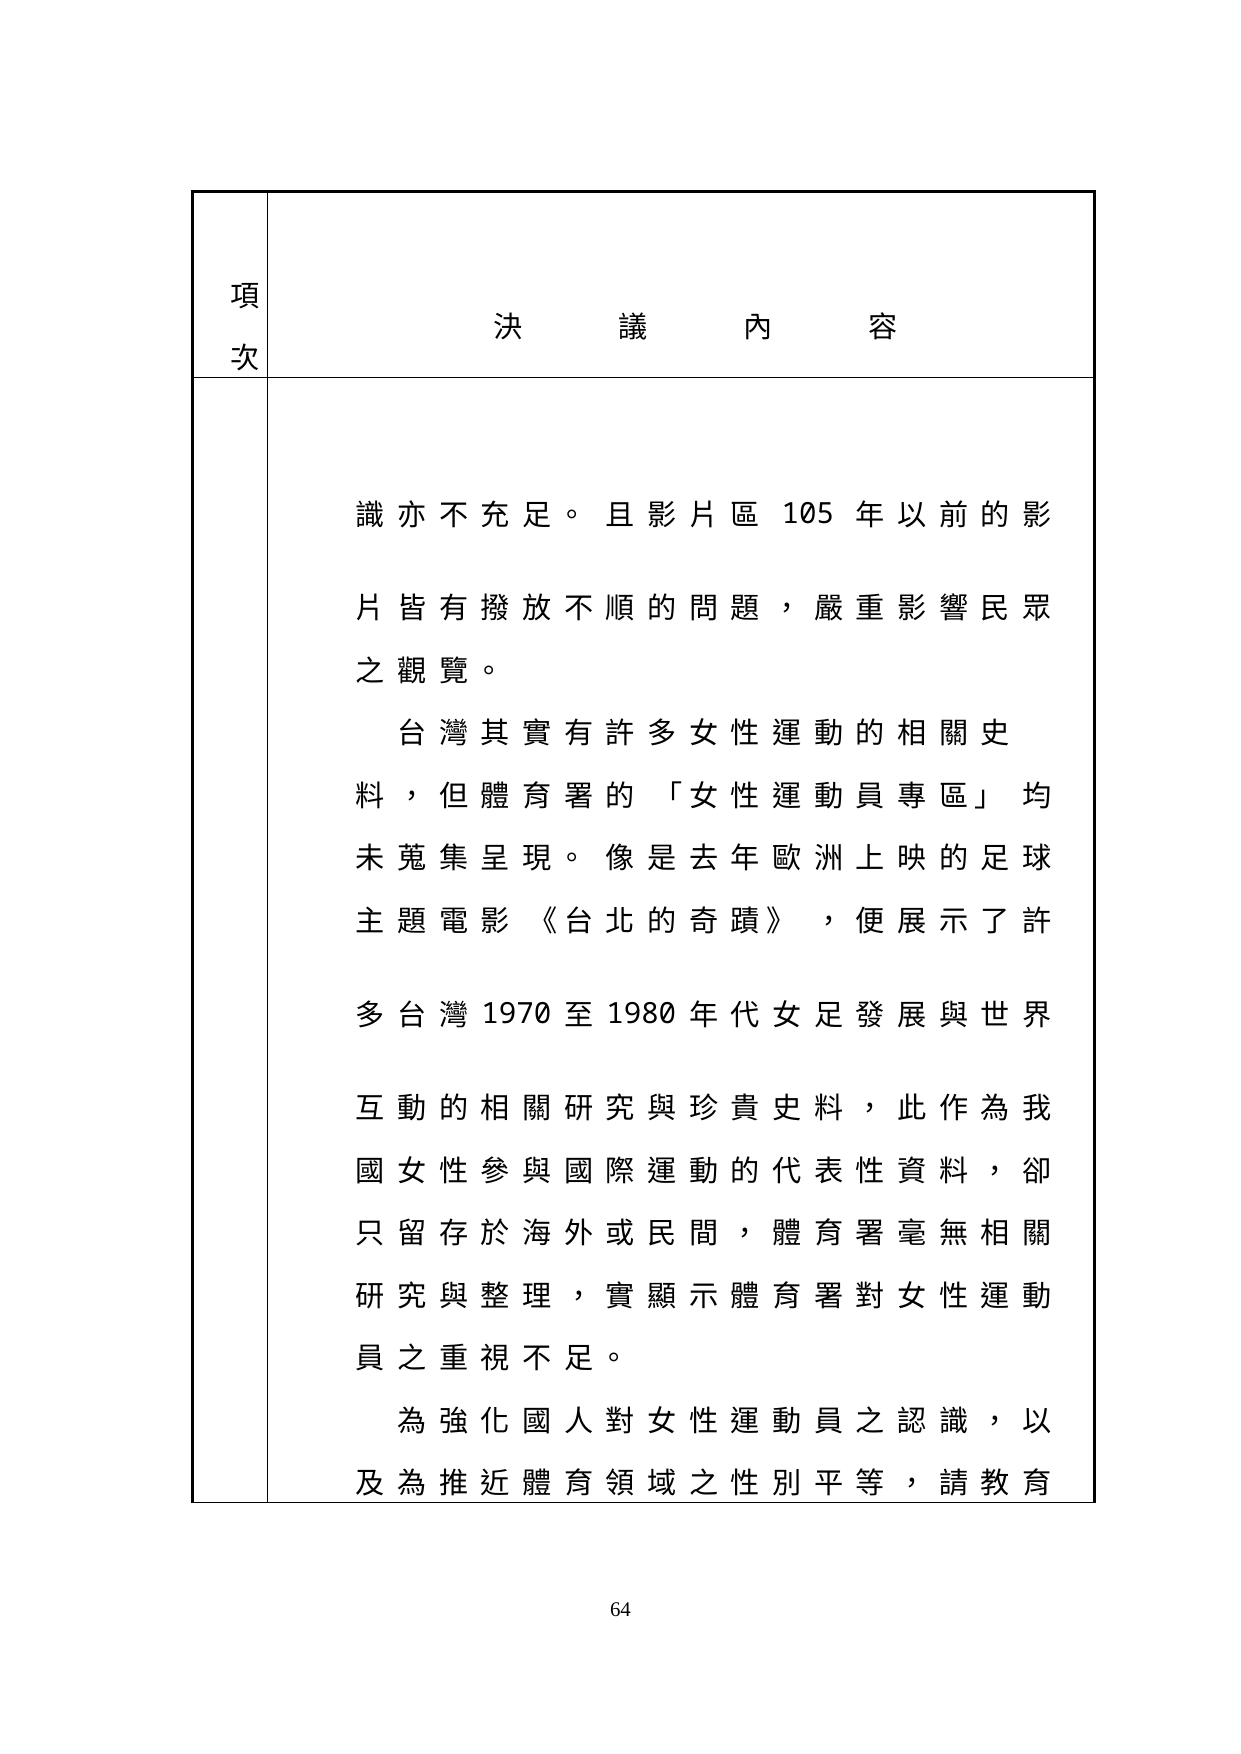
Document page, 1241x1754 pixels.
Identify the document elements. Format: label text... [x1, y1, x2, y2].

table_header 項次 [194, 193, 267, 377]
table_header 決 議 內 容 [268, 193, 1093, 377]
table_cell [194, 378, 267, 1502]
table_cell 識亦不充足。且影片區105年以前的影片皆有撥放不順的問題，嚴重影響民眾之觀覽。 台灣其實有許多女性運動的相關史料，但體育署的「女性運動員專區」均未蒐集呈現。像是去年歐洲上映的足球主題電影《台北的奇蹟》，便展示了許多台灣1970至1980年代女足發展與世界互動的相關研究與珍貴史料，此作為我國女性參與國際運動的代表性資料，卻只留存於海外或民間，體育署毫無相關研究與整理，實顯示體育署對女性運動員之重視不足。 為強化國人對女性運動員之認識，以及為推近體育領域之性別平等，請教育 [268, 378, 1093, 1502]
